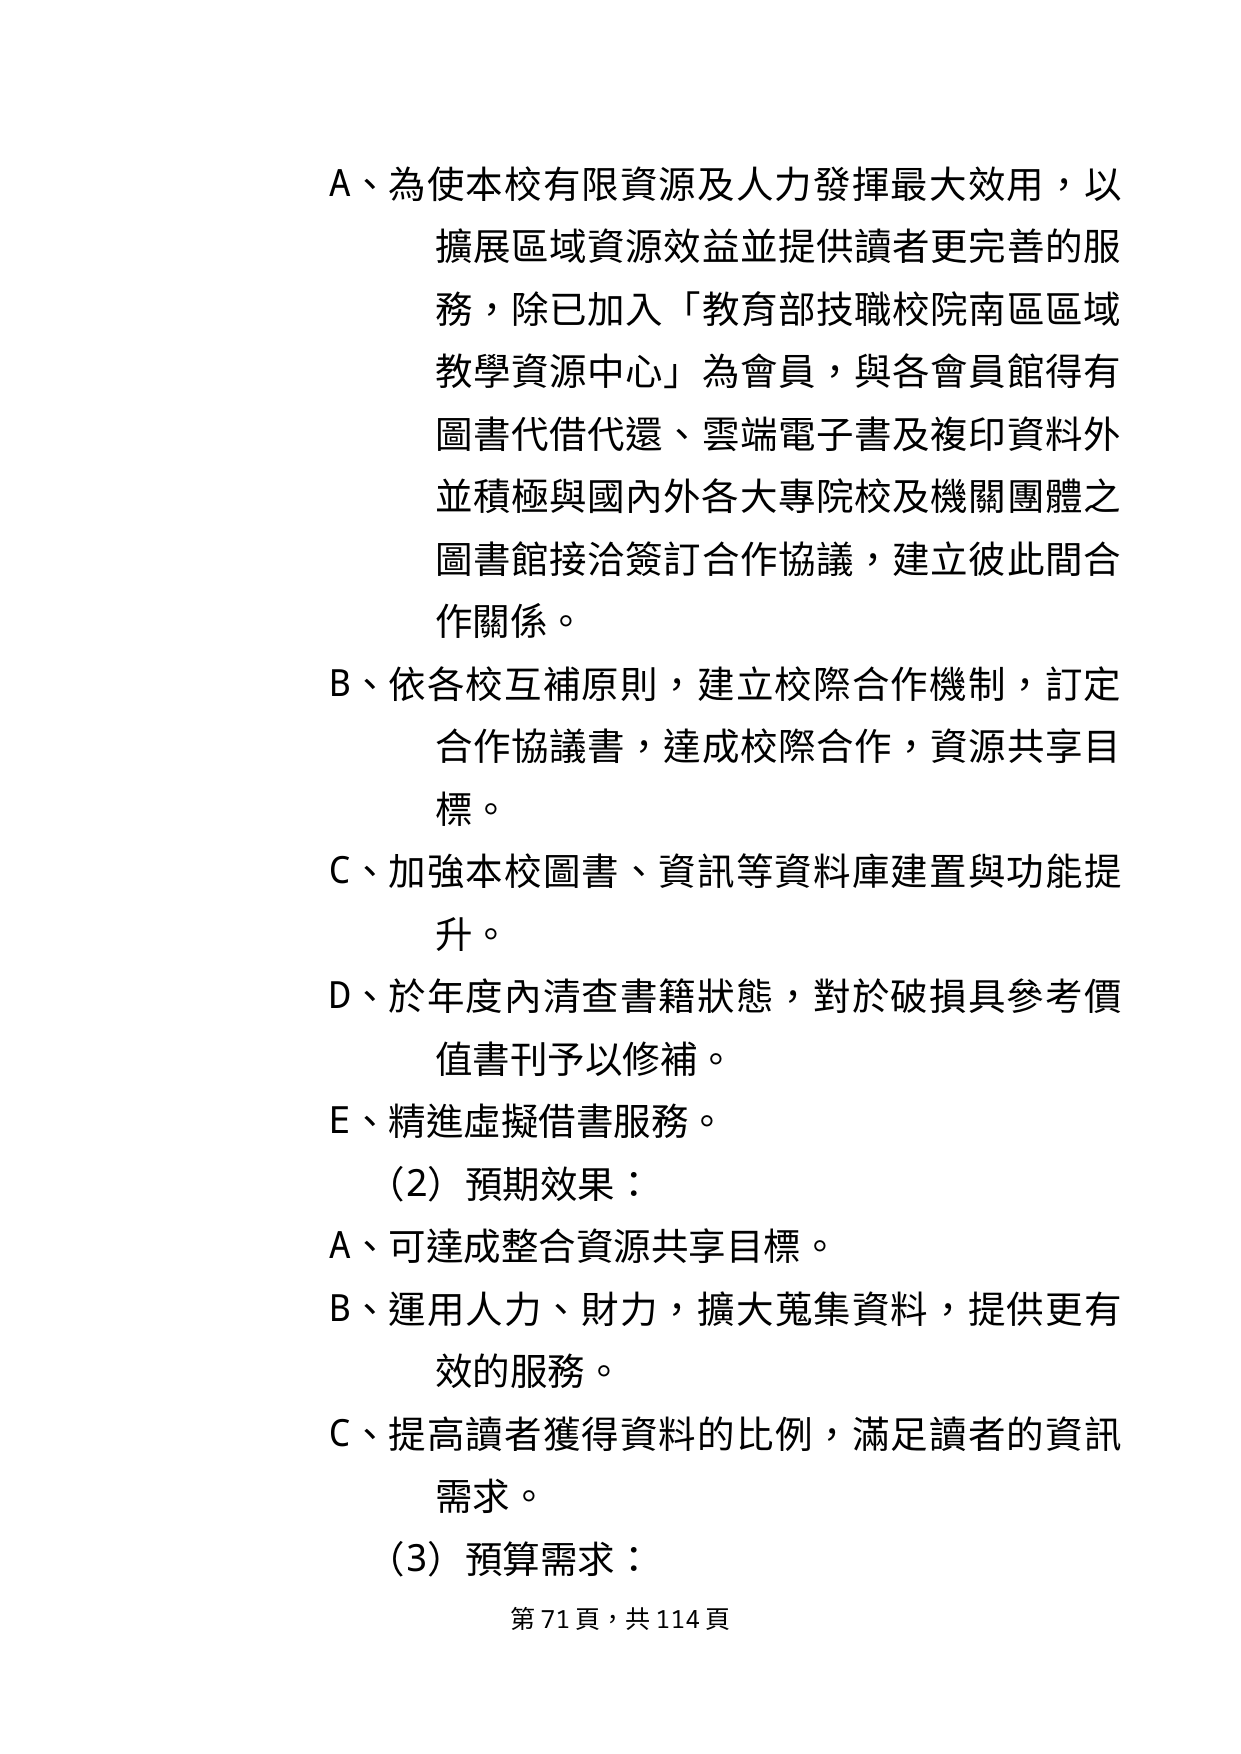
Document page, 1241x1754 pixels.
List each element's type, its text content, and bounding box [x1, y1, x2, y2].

list 運用人力、財力，擴大蒐集資料，提供更有效的服務。 [328, 1265, 1122, 1390]
list 預算需求： [368, 1515, 1122, 1578]
list 可達成整合資源共享目標。 [328, 1203, 1122, 1265]
list 於年度內清查書籍狀態，對於破損具參考價值書刊予以修補。 [328, 953, 1122, 1078]
list 預期效果： [368, 1140, 1122, 1203]
list 提高讀者獲得資料的比例，滿足讀者的資訊需求。 [328, 1390, 1122, 1515]
list 依各校互補原則，建立校際合作機制，訂定合作協議書，達成校際合作，資源共享目標。 [328, 640, 1122, 828]
list 為使本校有限資源及人力發揮最大效用，以擴展區域資源效益並提供讀者更完善的服務，除已加入「教育部技職校院南區區域教學資源中心」為會員，與各會員館得有圖書代借代還、雲端電子書及複印資料外，並積極與國內外各大專院校及機關團體之圖書館接洽簽訂合作協議，建立彼此間合作關係。 [328, 140, 1122, 640]
list 加強本校圖書、資訊等資料庫建置與功能提升。 [328, 828, 1122, 953]
list 精進虛擬借書服務。 [328, 1078, 1122, 1140]
